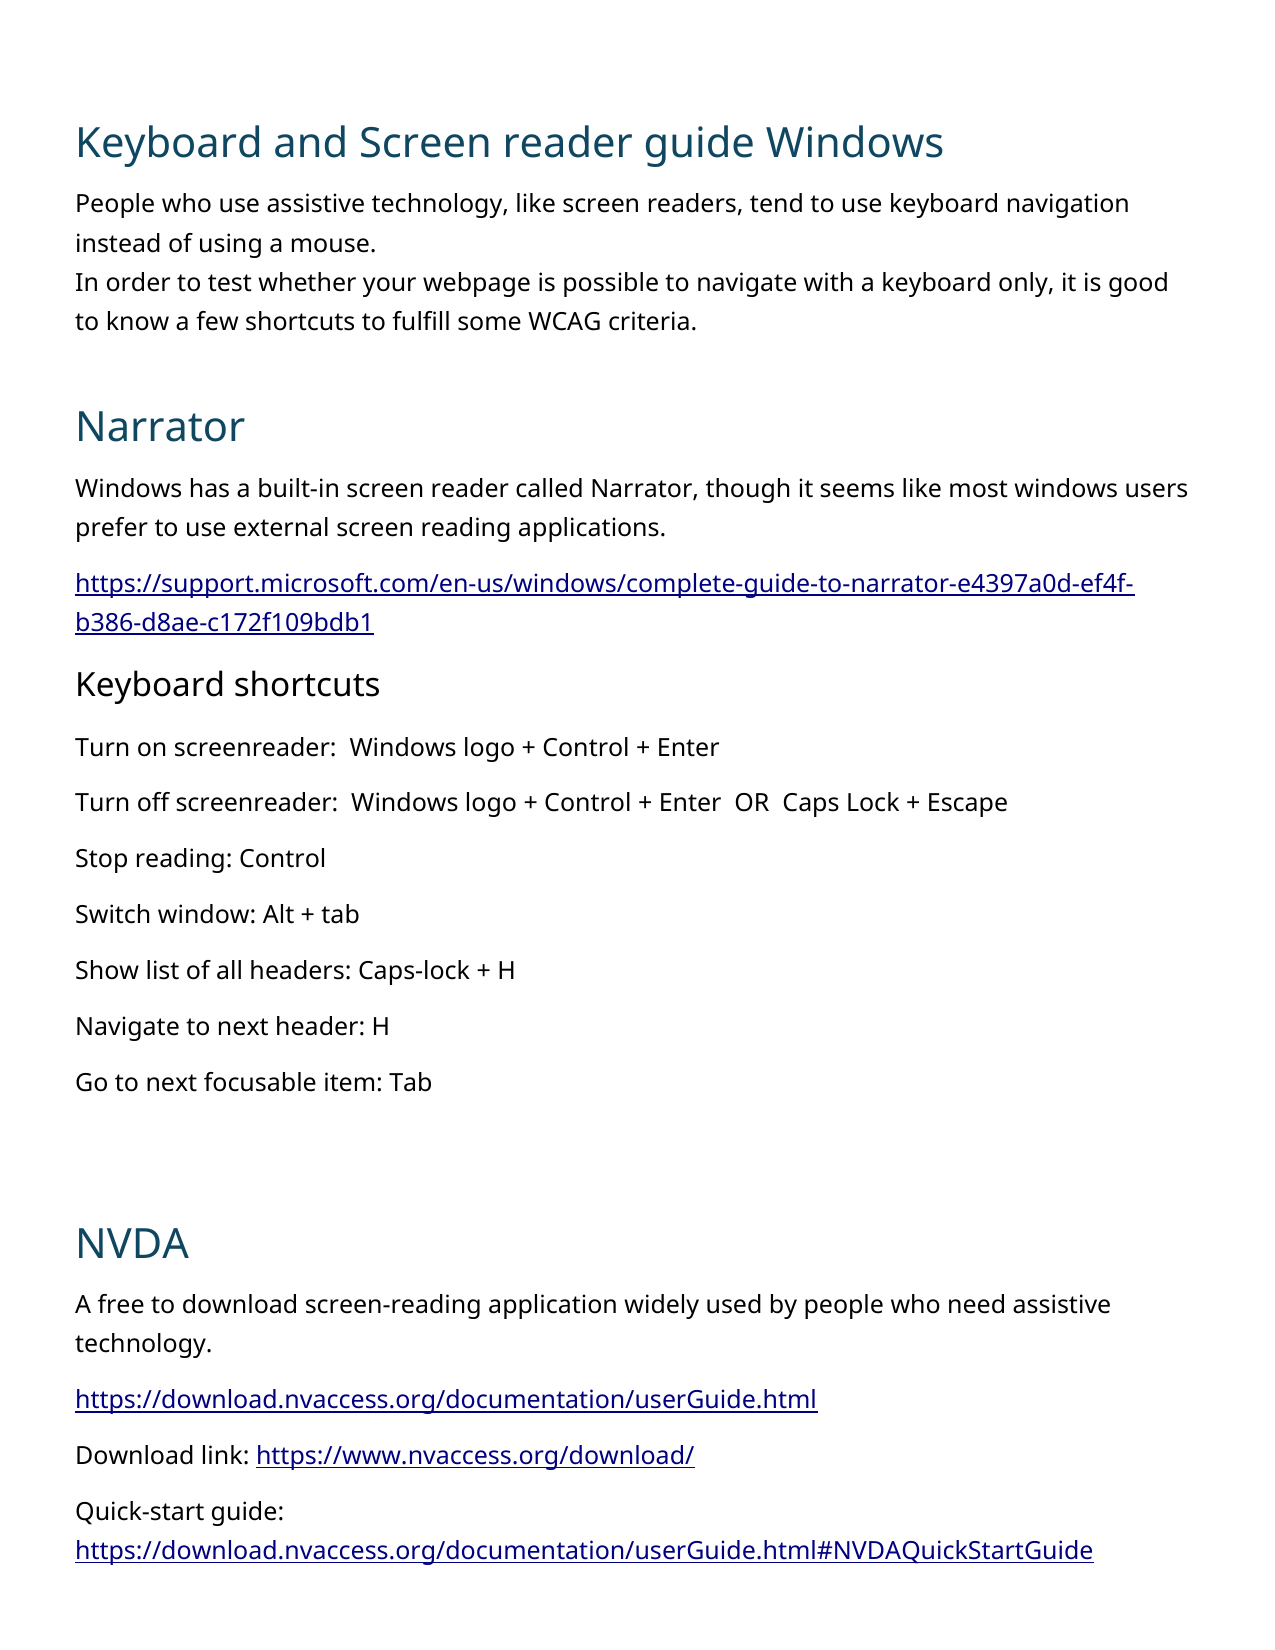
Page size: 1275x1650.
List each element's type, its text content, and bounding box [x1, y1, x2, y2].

text Navigate to next header: H [75, 1008, 1200, 1042]
subtitle Keyboard and Screen reader guide Windows [75, 112, 1200, 169]
text Turn on screenreader: Windows logo + Control + Enter [75, 729, 1200, 763]
text Go to next focusable item: Tab [75, 1064, 1200, 1098]
subtitle NVDA [75, 1213, 1200, 1270]
text A free to download screen-reading application widely used by people who need assistive technology. [75, 1287, 1200, 1360]
text People who use assistive technology, like screen readers, tend to use keyboard navigation instead of using a mouse. In order to test whether your webpage is possible to navigate with a keyboard only, it is good to know a few shortcuts to fulfill some WCAG criteria. [75, 186, 1200, 338]
text Keyboard shortcuts [75, 660, 1200, 706]
text https://support.microsoft.com/en-us/windows/complete-guide-to-narrator-e4397a0d-ef4f-b386-d8ae-c172f109bdb1 [75, 565, 1200, 639]
text Turn off screenreader: Windows logo + Control + Enter OR Caps Lock + Escape [75, 785, 1200, 819]
text Windows has a built-in screen reader called Narrator, though it seems like most windows users prefer to use external screen reading applications. [75, 470, 1200, 544]
text Show list of all headers: Caps-lock + H [75, 953, 1200, 987]
text Quick-start guide: https://download.nvaccess.org/documentation/userGuide.html#NVDAQuickStartGuide [75, 1494, 1200, 1567]
text Download link: https://www.nvaccess.org/download/ [75, 1438, 1200, 1472]
subtitle Narrator [75, 397, 1200, 454]
text Switch window: Alt + tab [75, 897, 1200, 931]
text Stop reading: Control [75, 841, 1200, 875]
text https://download.nvaccess.org/documentation/userGuide.html [75, 1382, 1200, 1416]
